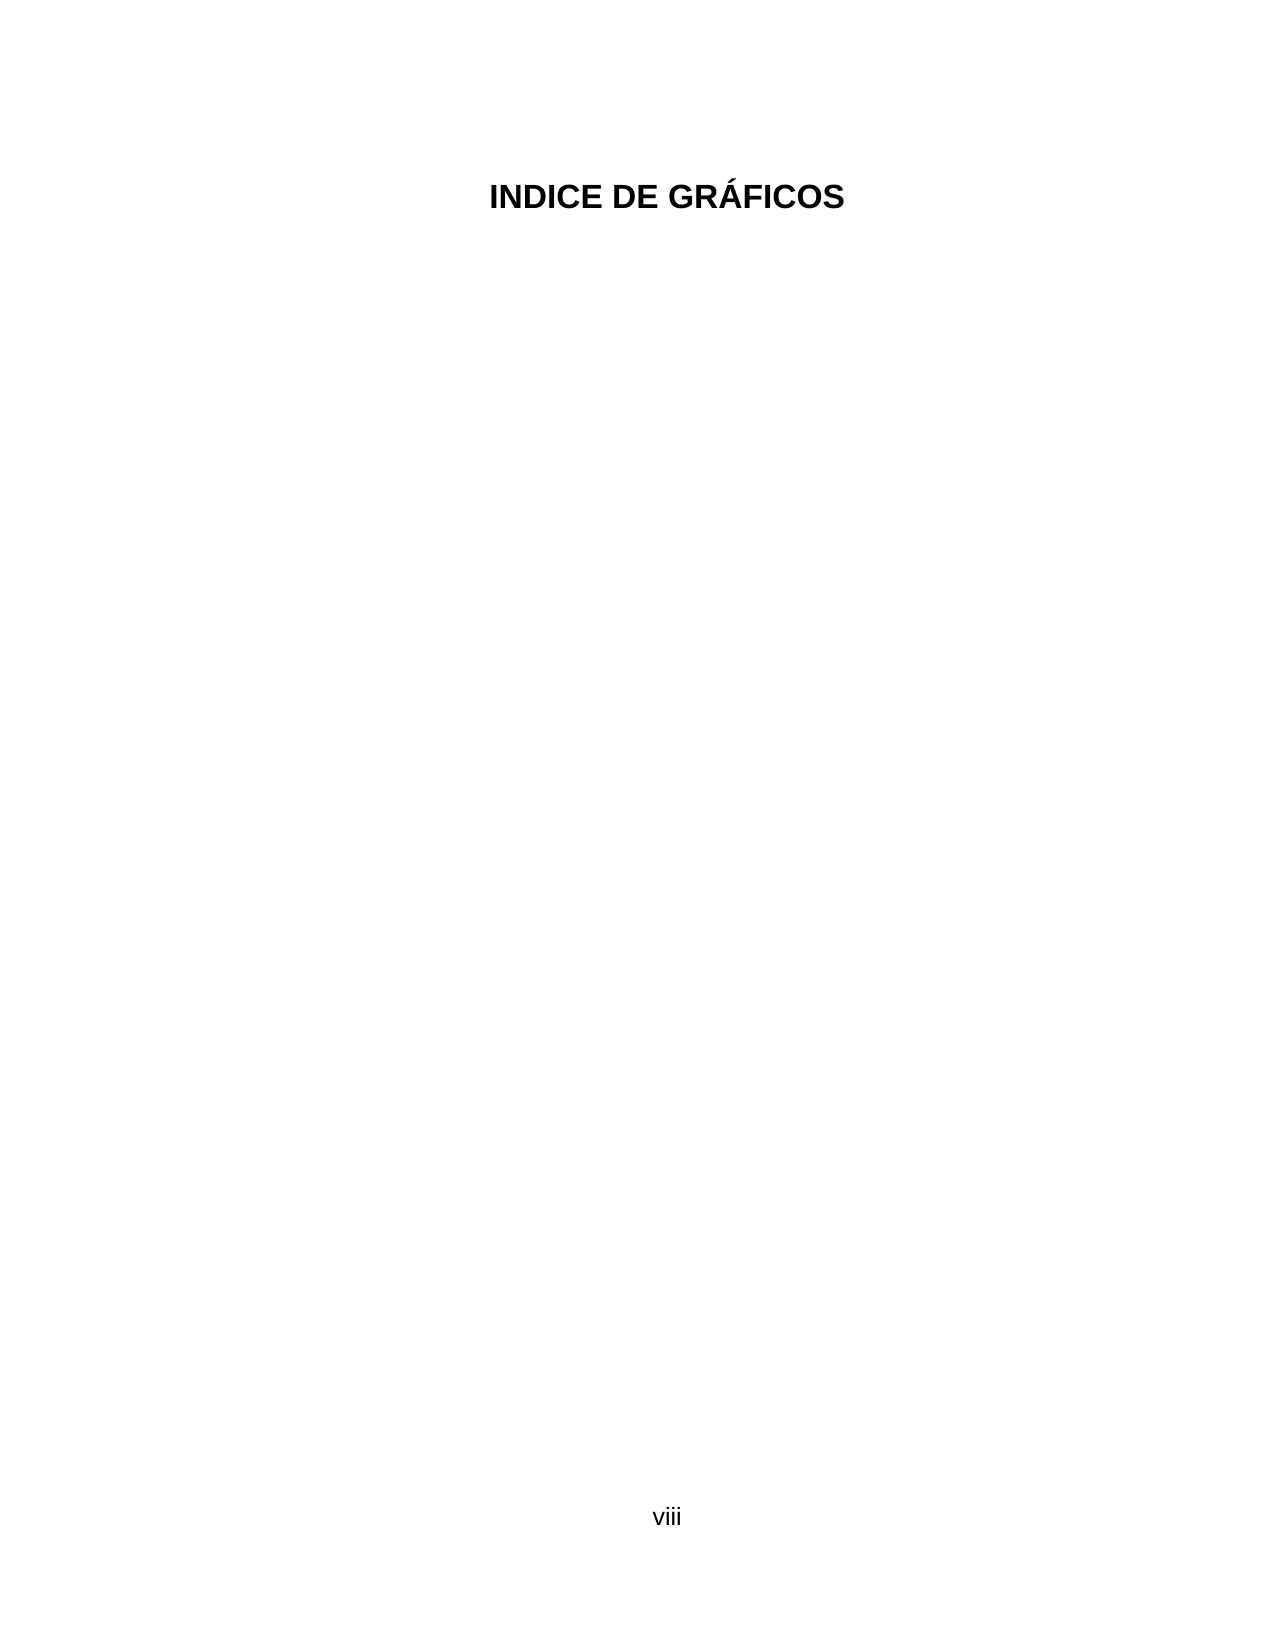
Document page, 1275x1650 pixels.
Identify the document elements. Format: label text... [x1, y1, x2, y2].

subtitle INDICE DE GRÁFICOS [236, 177, 1098, 216]
